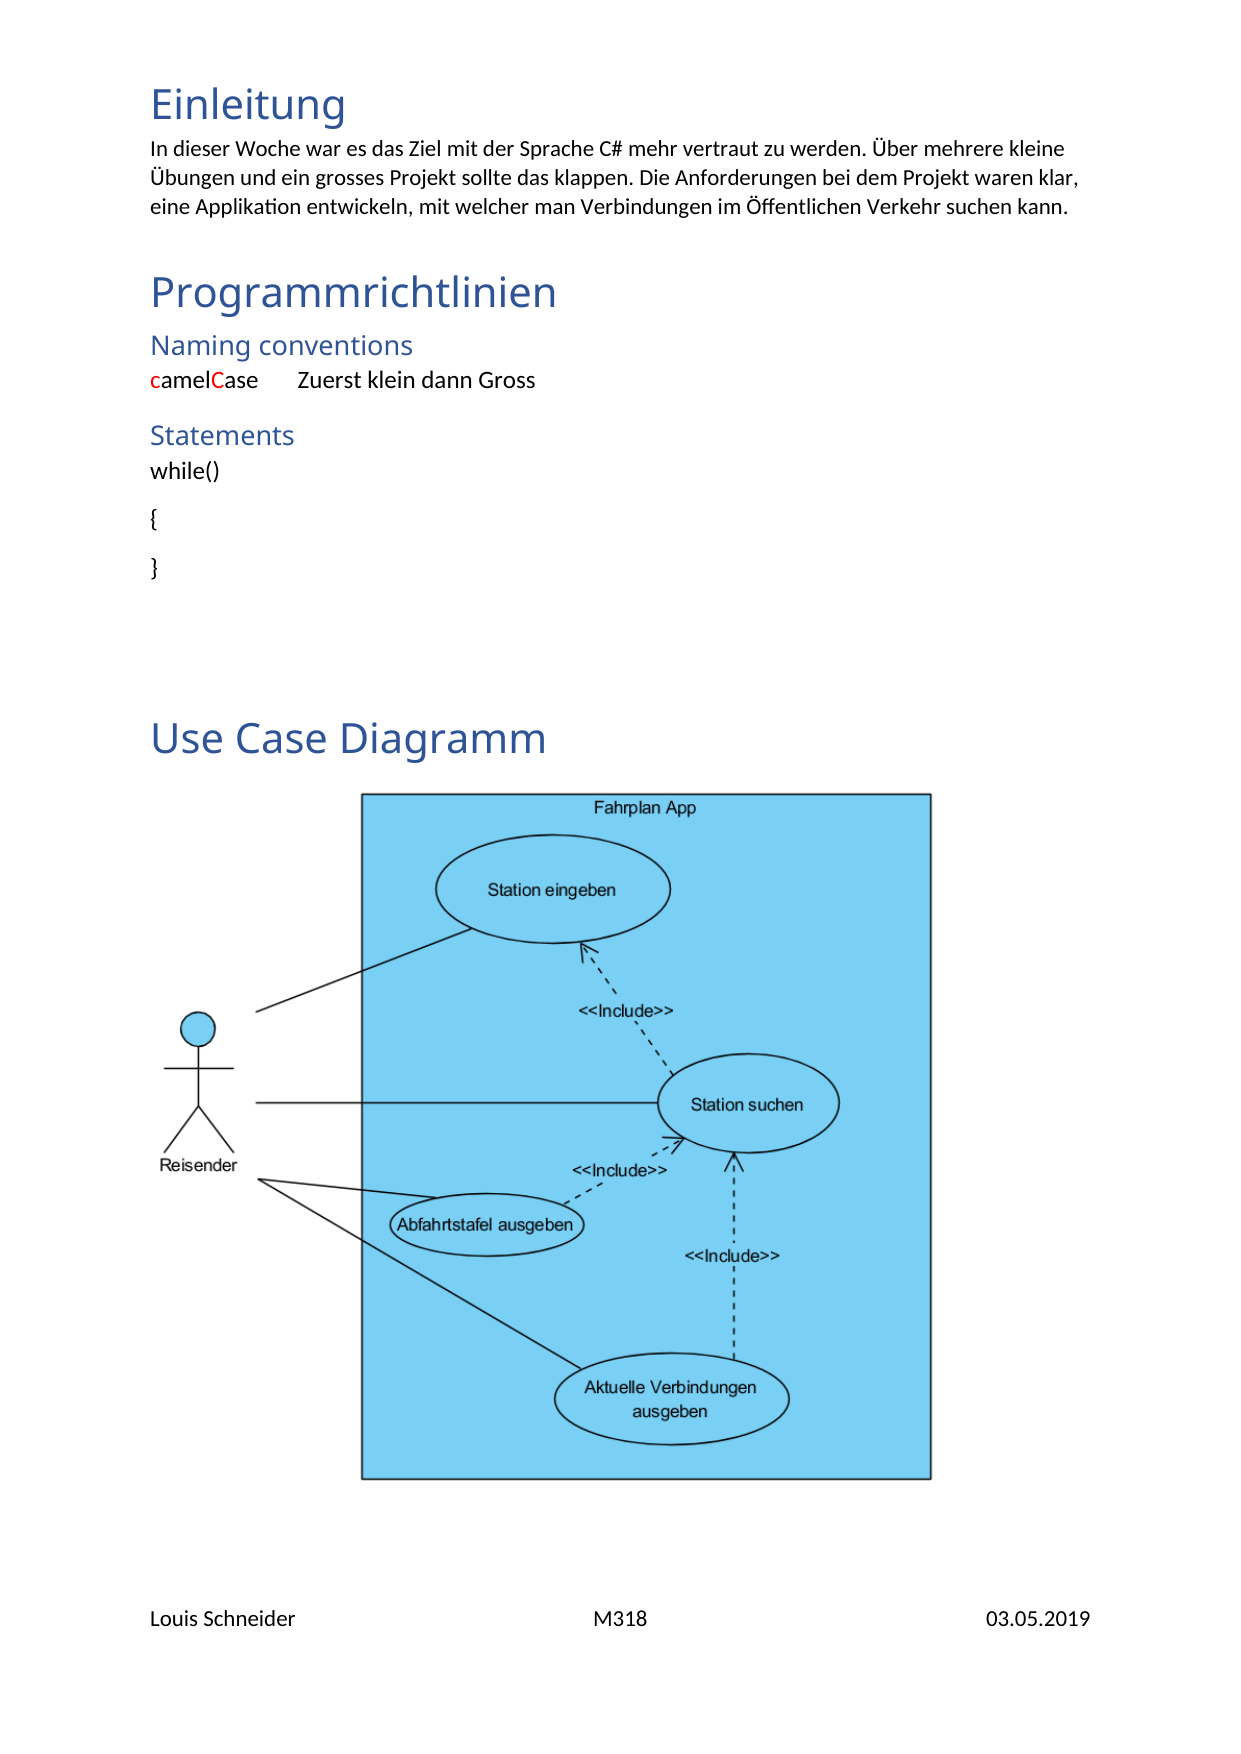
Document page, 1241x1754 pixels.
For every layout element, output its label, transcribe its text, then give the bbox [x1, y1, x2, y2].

text while() [150, 455, 1090, 486]
subtitle Naming conventions [150, 326, 1090, 363]
subtitle Programmrichtlinien [150, 263, 1090, 319]
text camelCase Zuerst klein dann Gross [150, 364, 1090, 395]
text } [150, 552, 1090, 582]
text In dieser Woche war es das Ziel mit der Sprache C# mehr vertraut zu werden. Über mehrere kleine Übungen und ein grosses Projekt sollte das klappen. Die Anforderungen bei dem Projekt waren klar, eine Applikation entwickeln, mit welcher man Verbindungen im Öffentlichen Verkehr suchen kann. [150, 134, 1090, 220]
text { [150, 503, 1090, 534]
subtitle Use Case Diagramm [150, 709, 1090, 766]
subtitle Einleitung [150, 75, 1090, 132]
subtitle Statements [150, 417, 1090, 454]
